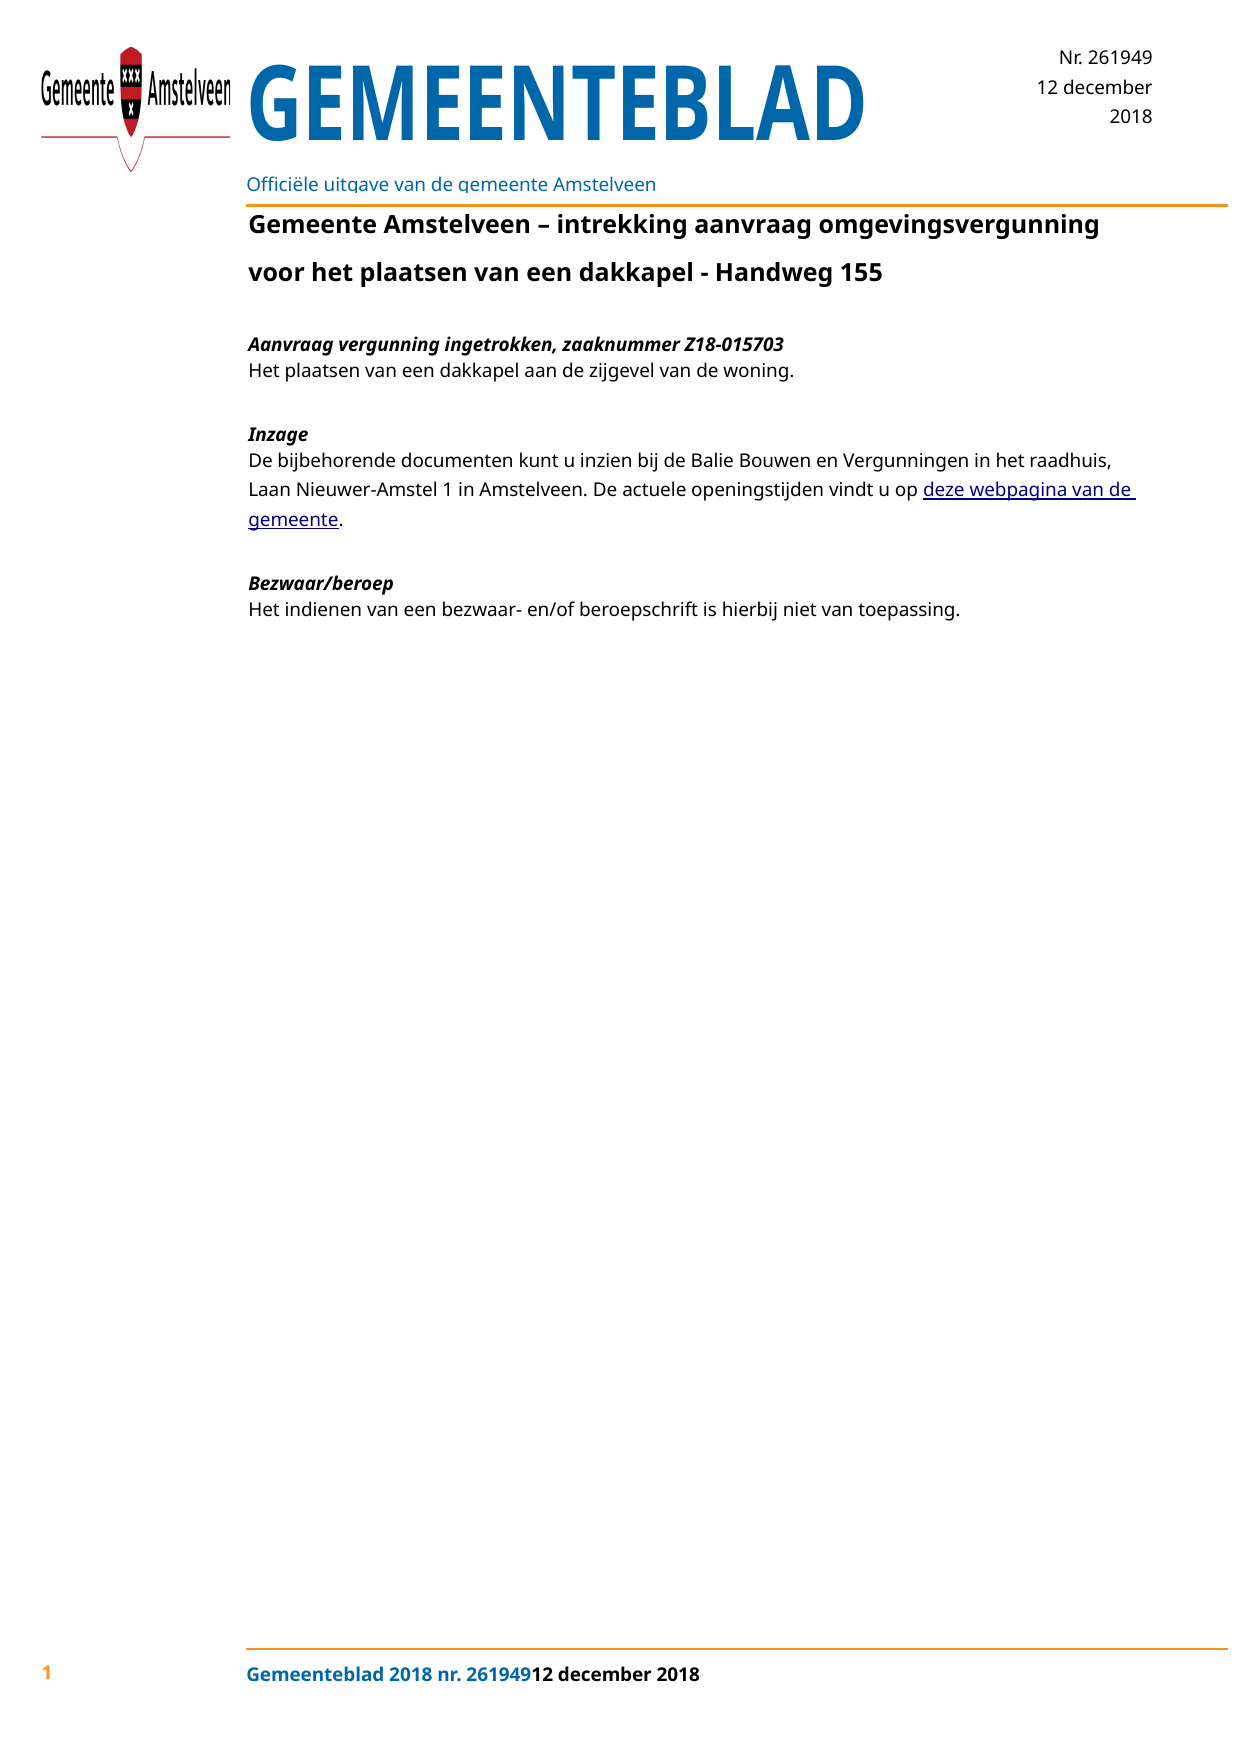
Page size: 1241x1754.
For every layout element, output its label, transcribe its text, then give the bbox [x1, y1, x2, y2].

picture [41, 47, 231, 172]
text Gemeente Amstelveen – intrekking aanvraag omgevingsvergunning voor het plaatsen van een dakkapel - Handweg 155 [248, 207, 1152, 288]
text Inzage [248, 421, 1152, 447]
text Bezwaar/beroep [248, 570, 1152, 596]
text Aanvraag vergunning ingetrokken, zaaknummer Z18-015703 [248, 331, 1152, 357]
text De bijbehorende documenten kunt u inzien bij de Balie Bouwen en Vergunningen in het raadhuis, Laan Nieuwer-Amstel 1 in Amstelveen. De actuele openingstijden vindt u op deze webpagina van de gemeente. [248, 447, 1152, 532]
text Het plaatsen van een dakkapel aan de zijgevel van de woning. [248, 357, 1152, 383]
text Het indienen van een bezwaar- en/of beroepschrift is hierbij niet van toepassing. [248, 596, 1152, 621]
